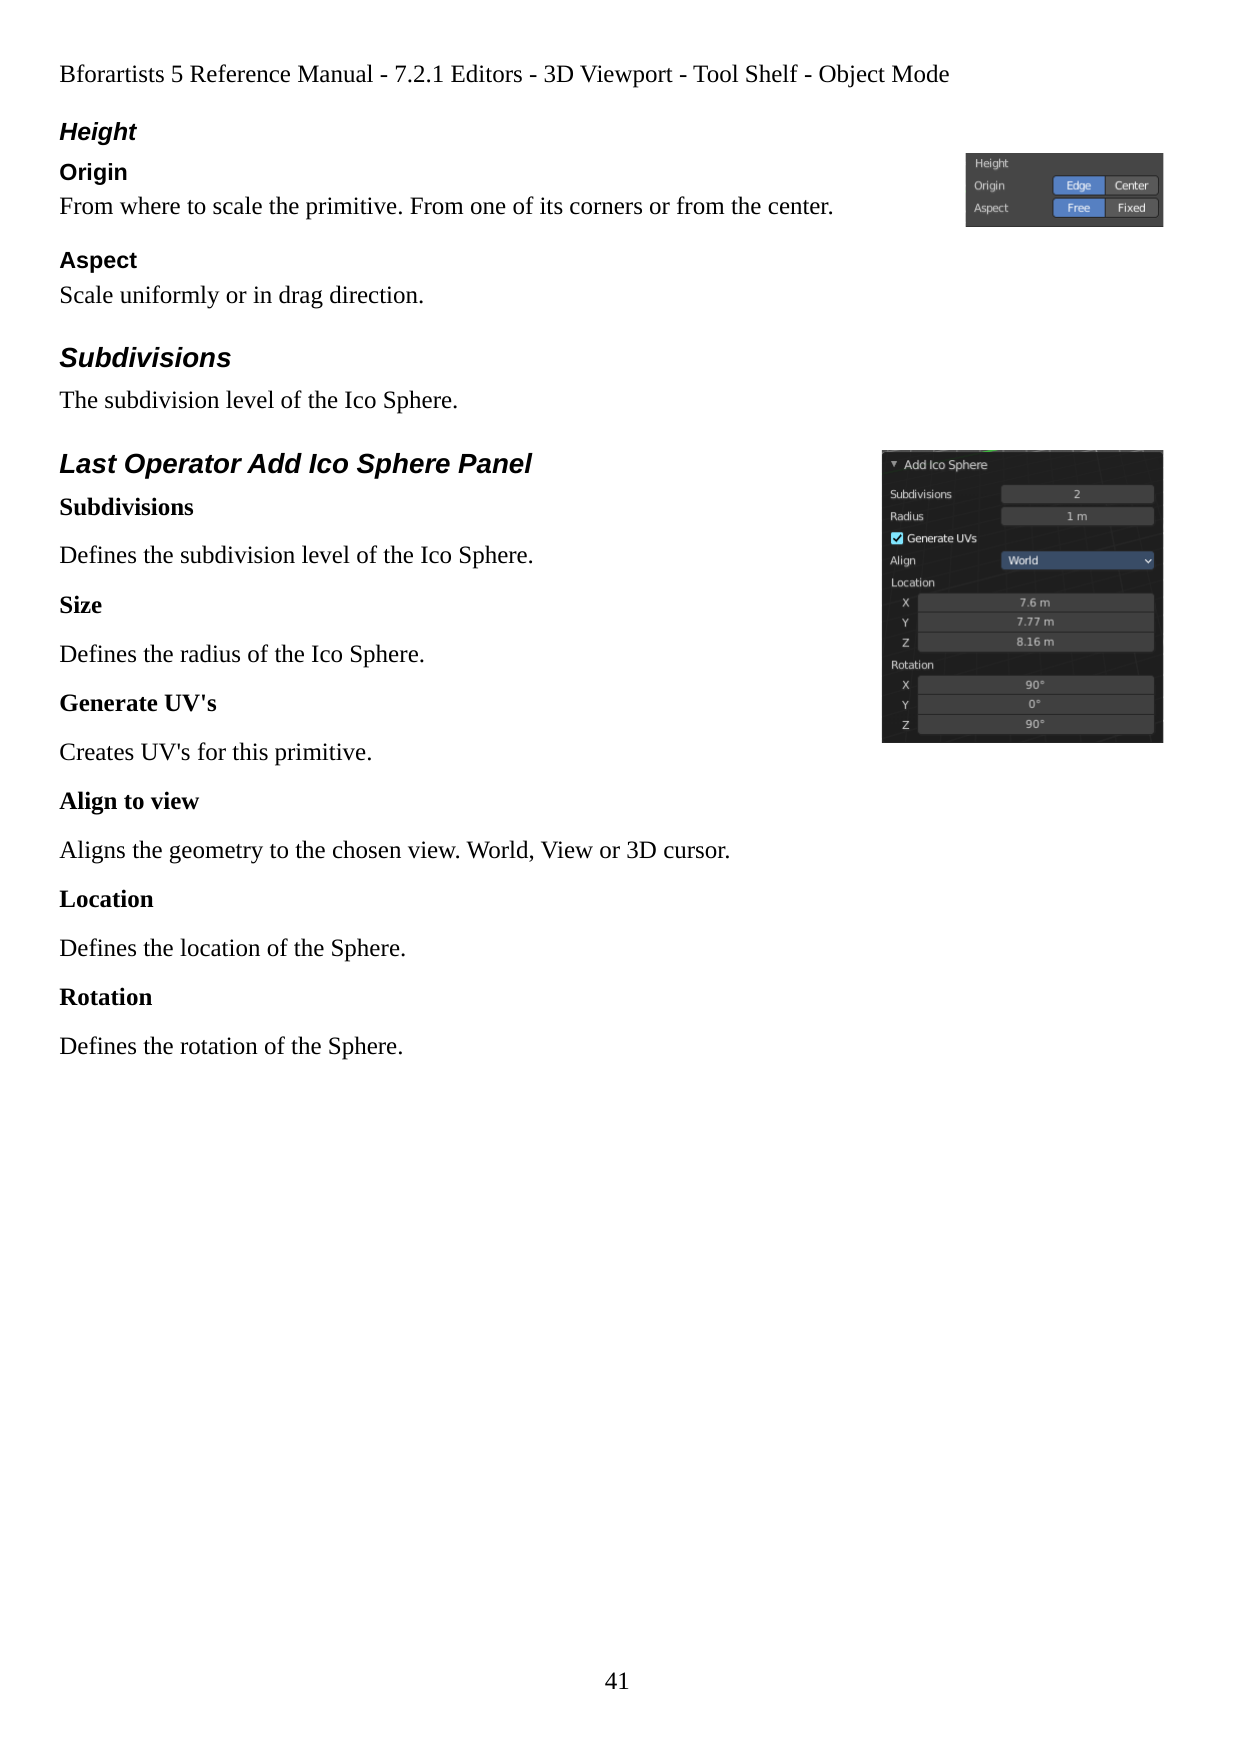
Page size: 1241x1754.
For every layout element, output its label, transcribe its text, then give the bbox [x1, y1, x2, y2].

subtitle Height [59, 117, 1181, 146]
picture [965, 153, 1164, 227]
text Align to view [59, 786, 1181, 815]
subtitle Aspect [59, 247, 1181, 273]
text Size [59, 590, 881, 618]
text [1164, 590, 1181, 618]
text Defines the radius of the Ico Sphere. [59, 639, 881, 667]
text Rotation [59, 982, 1181, 1011]
text The subdivision level of the Ico Sphere. [59, 386, 1181, 414]
text Defines the subdivision level of the Ico Sphere. [59, 541, 881, 569]
text Defines the location of the Sphere. [59, 933, 1181, 962]
text [1164, 492, 1181, 520]
text Generate UV's [59, 688, 881, 717]
text Location [59, 884, 1181, 913]
text Aligns the geometry to the chosen view. World, View or 3D cursor. [59, 835, 1181, 864]
subtitle Last Operator Add Ico Sphere Panel [59, 447, 1181, 479]
subtitle Origin [59, 158, 965, 185]
text Subdivisions [59, 492, 881, 520]
subtitle Subdivisions [59, 341, 1181, 373]
subtitle [1164, 158, 1181, 185]
text [1164, 688, 1181, 717]
text Scale uniformly or in drag direction. [59, 280, 1181, 308]
text From where to scale the primitive. From one of its corners or from the center. [59, 191, 965, 220]
text Defines the rotation of the Sphere. [59, 1031, 1181, 1060]
text Creates UV's for this primitive. [59, 737, 1181, 766]
picture [881, 450, 1164, 743]
